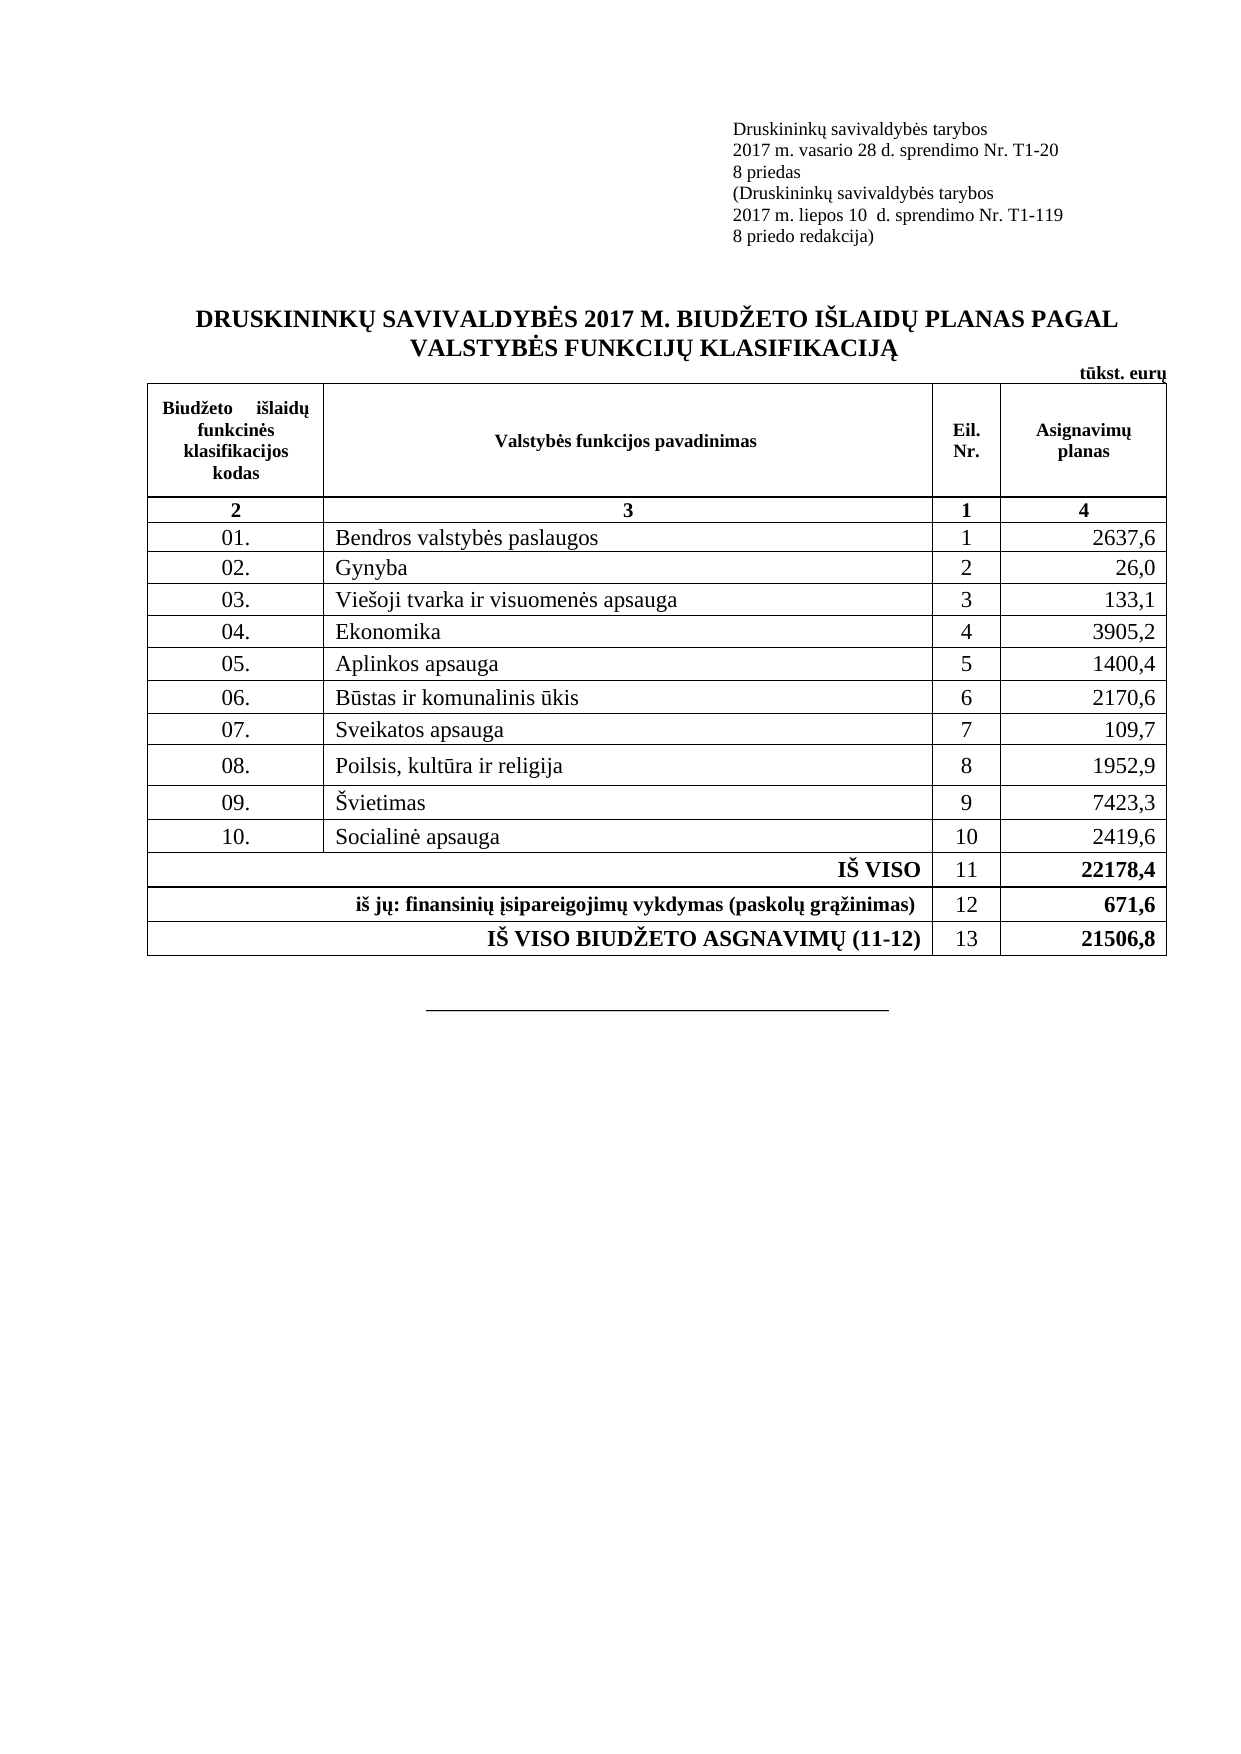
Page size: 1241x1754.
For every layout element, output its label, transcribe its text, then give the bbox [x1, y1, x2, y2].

table_cell Viešoji tvarka ir visuomenės apsauga [324, 584, 932, 615]
table_cell 2419,6 [1001, 820, 1166, 852]
table_cell 7 [933, 714, 1000, 744]
table_cell 109,7 [1001, 714, 1166, 744]
table_cell 4 [933, 616, 1000, 647]
table_cell 01. [148, 523, 323, 551]
table_cell 07. [148, 714, 323, 744]
table_cell 08. [148, 745, 323, 785]
text (Druskininkų savivaldybės tarybos [260, 182, 1167, 204]
table_header Valstybės funkcijos pavadinimas [324, 384, 932, 496]
table_cell 06. [148, 681, 323, 713]
table_cell IŠ VISO BIUDŽETO ASGNAVIMŲ (11-12) [148, 922, 932, 955]
table_cell IŠ VISO [148, 853, 932, 886]
text 8 priedas [260, 161, 1167, 182]
table_cell 133,1 [1001, 584, 1166, 615]
table_cell 3 [933, 584, 1000, 615]
table_cell 6 [933, 681, 1000, 713]
table_cell 3 [324, 498, 932, 522]
table_cell 04. [148, 616, 323, 647]
table_cell 22178,4 [1001, 853, 1166, 886]
table_header Biudžeto išlaidų funkcinės klasifikacijos kodas [148, 384, 323, 496]
table_cell 671,6 [1001, 888, 1166, 921]
table_cell 3905,2 [1001, 616, 1166, 647]
table_cell 12 [933, 888, 1000, 921]
table_cell 4 [1001, 498, 1166, 522]
text 8 priedo redakcija) [260, 225, 1167, 247]
table_cell 10 [933, 820, 1000, 852]
table_cell 10. [148, 820, 323, 852]
table_cell 5 [933, 648, 1000, 680]
table_cell 1400,4 [1001, 648, 1166, 680]
text tūkst. eurų [148, 362, 1167, 383]
table_cell Aplinkos apsauga [324, 648, 932, 680]
table_cell iš jų: finansinių įsipareigojimų vykdymas (paskolų grąžinimas) [148, 888, 932, 921]
table_cell 11 [933, 853, 1000, 886]
table_cell 9 [933, 786, 1000, 819]
text 2017 m. vasario 28 d. sprendimo Nr. T1-20 [260, 139, 1167, 161]
table_cell 13 [933, 922, 1000, 955]
text 2017 m. liepos 10 d. sprendimo Nr. T1-119 [260, 204, 1167, 225]
table_cell Poilsis, kultūra ir religija [324, 745, 932, 785]
text _____________________________________ [148, 985, 1167, 1014]
table_cell 2637,6 [1001, 523, 1166, 551]
table_cell 09. [148, 786, 323, 819]
table_cell 2170,6 [1001, 681, 1166, 713]
table_cell 1952,9 [1001, 745, 1166, 785]
table_cell Ekonomika [324, 616, 932, 647]
table_header Asignavimų planas [1001, 384, 1166, 496]
table_cell 1 [933, 498, 1000, 522]
table_cell 02. [148, 552, 323, 582]
table_cell 21506,8 [1001, 922, 1166, 955]
text DRUSKININKŲ SAVIVALDYBĖS 2017 M. BIUDŽETO IŠLAIDŲ PLANAS PAGAL VALSTYBĖS FUNKCIJŲ KLASIFIKACIJĄ [148, 304, 1167, 362]
table_cell Socialinė apsauga [324, 820, 932, 852]
table_cell 2 [933, 552, 1000, 582]
table_cell Bendros valstybės paslaugos [324, 523, 932, 551]
table_cell 2 [148, 498, 323, 522]
text Druskininkų savivaldybės tarybos [448, 117, 1167, 139]
table_cell 7423,3 [1001, 786, 1166, 819]
table_cell 8 [933, 745, 1000, 785]
table_cell 26,0 [1001, 552, 1166, 582]
table_cell 05. [148, 648, 323, 680]
table_cell Sveikatos apsauga [324, 714, 932, 744]
table_cell Gynyba [324, 552, 932, 582]
table_header Eil. Nr. [933, 384, 1000, 496]
table_cell Švietimas [324, 786, 932, 819]
table_cell 1 [933, 523, 1000, 551]
table_cell Būstas ir komunalinis ūkis [324, 681, 932, 713]
table_cell 03. [148, 584, 323, 615]
